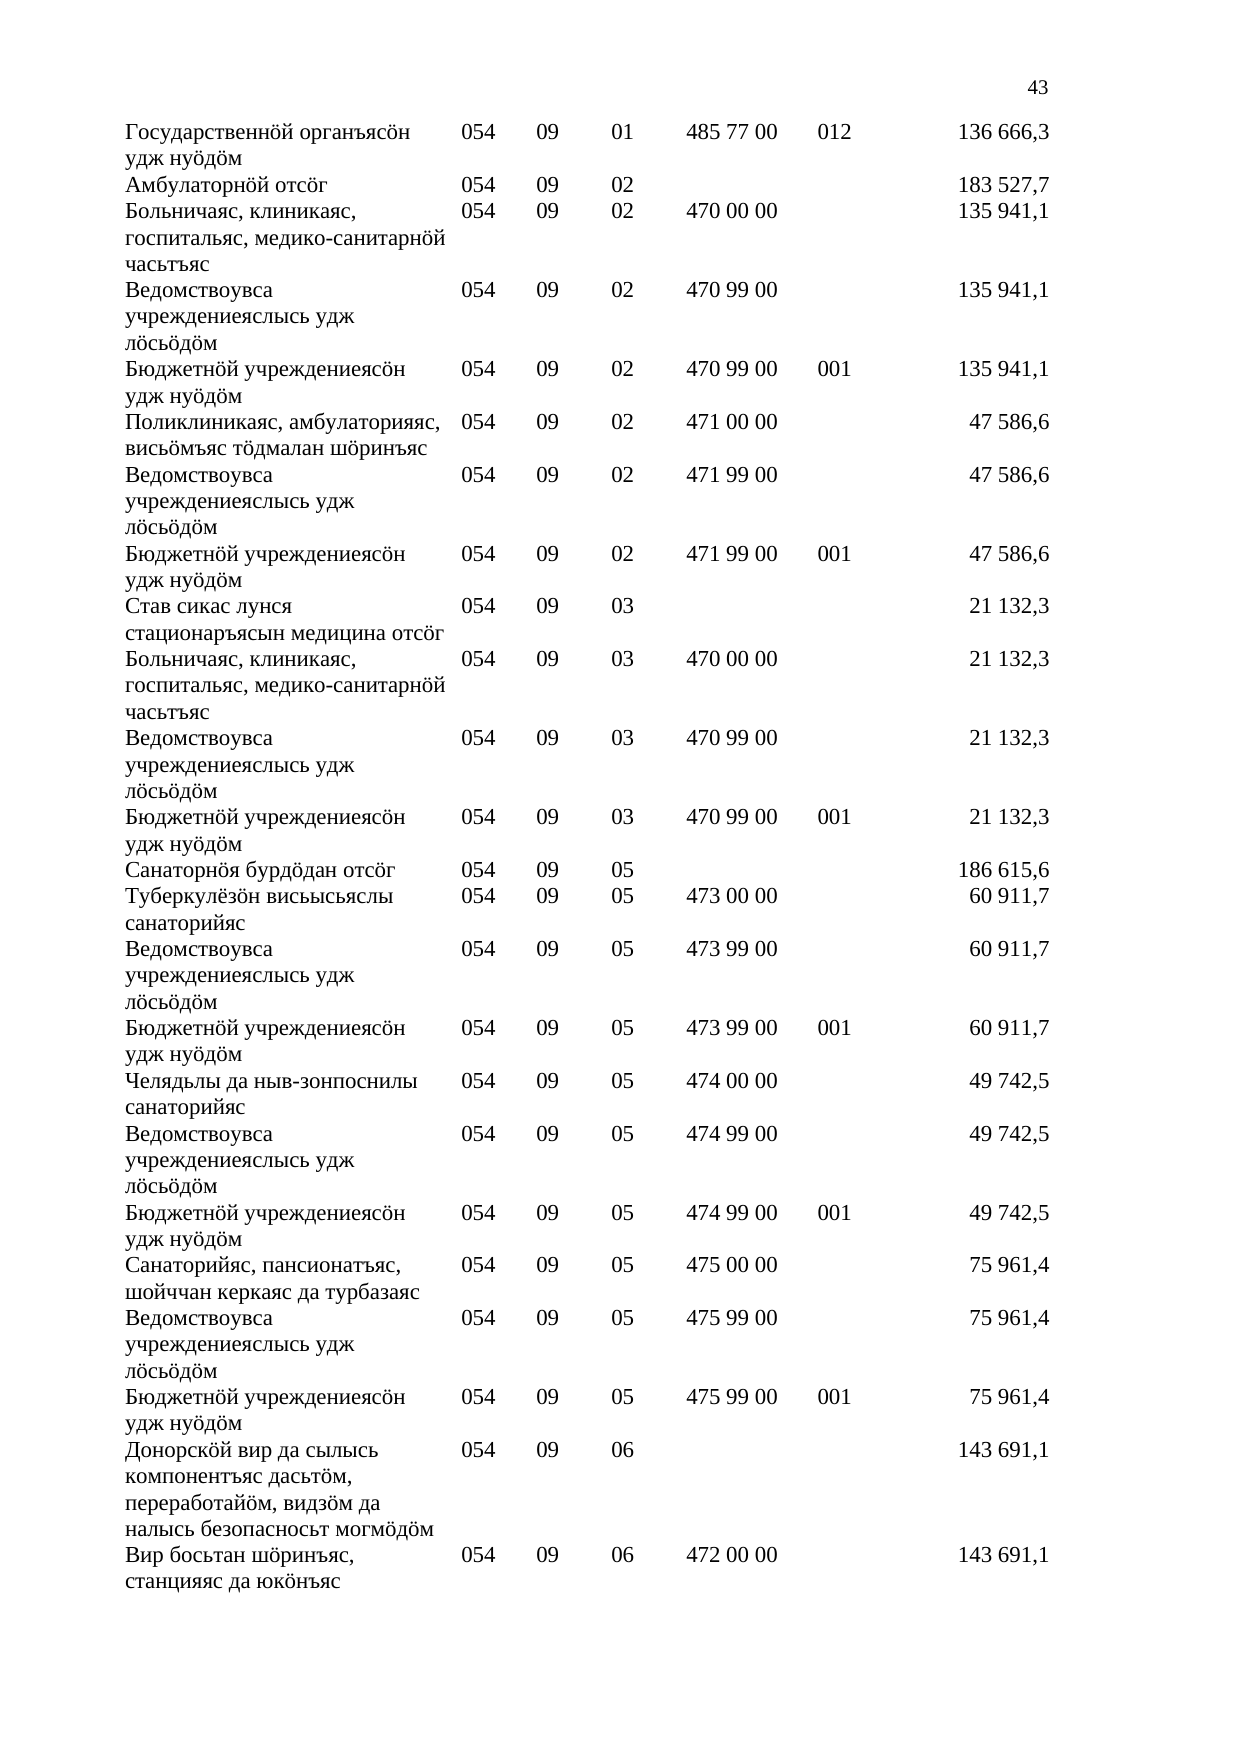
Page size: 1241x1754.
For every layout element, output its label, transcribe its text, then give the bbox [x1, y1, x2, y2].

table_cell 054 [455, 883, 530, 935]
table_cell 001 [811, 1014, 886, 1067]
table_cell 473 00 00 [680, 883, 811, 935]
table_cell 054 [455, 724, 530, 803]
table_cell 02 [605, 355, 680, 408]
table_cell 60 911,7 [886, 883, 1055, 935]
table_cell Бюджетнöй учреждениеясöн удж нуöдöм [119, 1199, 455, 1251]
table_cell 473 99 00 [680, 935, 811, 1014]
table_cell 09 [530, 803, 605, 856]
table_cell Бюджетнöй учреждениеясöн удж нуöдöм [119, 355, 455, 408]
table_cell [1055, 1541, 1093, 1594]
table_cell 054 [455, 1120, 530, 1199]
table_cell 47 586,6 [886, 461, 1055, 540]
table_cell 05 [605, 1067, 680, 1119]
table_cell 09 [530, 355, 605, 408]
table_cell 21 132,3 [886, 593, 1055, 645]
table_cell 09 [530, 118, 605, 171]
table_cell 054 [455, 1304, 530, 1383]
table_cell [1055, 1199, 1093, 1251]
table_cell 054 [455, 1541, 530, 1594]
table_cell [1055, 276, 1093, 355]
table_cell 09 [530, 1436, 605, 1541]
table_cell [1055, 1304, 1093, 1383]
table_cell 054 [455, 276, 530, 355]
table_cell 09 [530, 1383, 605, 1436]
table_cell 186 615,6 [886, 856, 1055, 882]
table_cell 471 99 00 [680, 540, 811, 592]
table_cell 02 [605, 276, 680, 355]
table_cell 05 [605, 856, 680, 882]
table_cell Амбулаторнöй отсöг [119, 171, 455, 197]
table_cell 47 586,6 [886, 408, 1055, 461]
table_cell 06 [605, 1436, 680, 1541]
table_cell 01 [605, 118, 680, 171]
table_cell [1055, 593, 1093, 645]
table_cell [1055, 803, 1093, 856]
table_cell Ведомствоувса учреждениеяслысь удж лöсьöдöм [119, 1304, 455, 1383]
table_cell [811, 1067, 886, 1119]
table_cell 054 [455, 355, 530, 408]
table_cell [1055, 1251, 1093, 1304]
table_cell Бюджетнöй учреждениеясöн удж нуöдöм [119, 1383, 455, 1436]
table_cell Став сикас лунся стационаръясын медицина отсöг [119, 593, 455, 645]
table_cell 054 [455, 197, 530, 276]
table_cell 054 [455, 1251, 530, 1304]
table_cell 09 [530, 1304, 605, 1383]
table_cell [1055, 1067, 1093, 1119]
table_cell 47 586,6 [886, 540, 1055, 592]
table_cell 001 [811, 1383, 886, 1436]
table_cell 05 [605, 1304, 680, 1383]
table_cell 474 99 00 [680, 1120, 811, 1199]
table_cell 143 691,1 [886, 1436, 1055, 1541]
table_cell [811, 1436, 886, 1541]
table_cell 05 [605, 883, 680, 935]
table_cell [811, 1541, 886, 1594]
table_cell Вир босьтан шöринъяс, станцияяс да юкöнъяс [119, 1541, 455, 1594]
table_cell 49 742,5 [886, 1120, 1055, 1199]
table_cell Бюджетнöй учреждениеясöн удж нуöдöм [119, 1014, 455, 1067]
table_cell 054 [455, 856, 530, 882]
table_cell Ведомствоувса учреждениеяслысь удж лöсьöдöм [119, 935, 455, 1014]
table_cell 475 99 00 [680, 1304, 811, 1383]
table_cell [1055, 461, 1093, 540]
table_cell [1055, 197, 1093, 276]
table_cell 054 [455, 118, 530, 171]
table_cell 09 [530, 856, 605, 882]
table_cell [811, 276, 886, 355]
table_cell Челядьлы да ныв-зонпоснилы санаторийяс [119, 1067, 455, 1119]
table_cell 60 911,7 [886, 1014, 1055, 1067]
table_cell 485 77 00 [680, 118, 811, 171]
table_cell [1055, 883, 1093, 935]
table_cell 470 99 00 [680, 355, 811, 408]
table_cell [1055, 1436, 1093, 1541]
table_cell Ведомствоувса учреждениеяслысь удж лöсьöдöм [119, 1120, 455, 1199]
table_cell 012 [811, 118, 886, 171]
table_cell Санаторнöя бурдöдан отсöг [119, 856, 455, 882]
table_cell [1055, 856, 1093, 882]
table_cell 135 941,1 [886, 276, 1055, 355]
table_cell [811, 724, 886, 803]
table_cell 136 666,3 [886, 118, 1055, 171]
table_cell 09 [530, 1541, 605, 1594]
table_cell 02 [605, 540, 680, 592]
table_cell Ведомствоувса учреждениеяслысь удж лöсьöдöм [119, 276, 455, 355]
table_cell 75 961,4 [886, 1383, 1055, 1436]
table_cell [1055, 355, 1093, 408]
table_cell Больничаяс, клиникаяс, госпитальяс, медико-санитарнöй часьтъяс [119, 197, 455, 276]
table_cell 09 [530, 461, 605, 540]
table_cell 054 [455, 1199, 530, 1251]
table_cell Туберкулёзöн висьысьяслы санаторийяс [119, 883, 455, 935]
table_cell 02 [605, 461, 680, 540]
table_cell 054 [455, 1383, 530, 1436]
table_cell 472 00 00 [680, 1541, 811, 1594]
table_cell 09 [530, 276, 605, 355]
table_cell [680, 171, 811, 197]
table_cell 054 [455, 803, 530, 856]
table_cell 143 691,1 [886, 1541, 1055, 1594]
table_cell 09 [530, 1251, 605, 1304]
table_cell 21 132,3 [886, 803, 1055, 856]
table_cell 470 99 00 [680, 803, 811, 856]
table_cell [811, 1251, 886, 1304]
table_cell 09 [530, 1014, 605, 1067]
table_cell 02 [605, 197, 680, 276]
table_cell 470 00 00 [680, 197, 811, 276]
table_cell [1055, 1120, 1093, 1199]
table_cell 09 [530, 171, 605, 197]
table_cell 135 941,1 [886, 355, 1055, 408]
table_cell 21 132,3 [886, 724, 1055, 803]
table_cell 75 961,4 [886, 1251, 1055, 1304]
table_cell 05 [605, 1014, 680, 1067]
table_cell Донорскöй вир да сылысь компонентъяс дасьтöм, переработайöм, видзöм да налысь безопасносьт могмöдöм [119, 1436, 455, 1541]
table_cell [811, 935, 886, 1014]
table_cell Санаторийяс, пансионатъяс, шойччан керкаяс да турбазаяс [119, 1251, 455, 1304]
table_cell 054 [455, 408, 530, 461]
table_cell [811, 461, 886, 540]
table_cell 135 941,1 [886, 197, 1055, 276]
table_cell 183 527,7 [886, 171, 1055, 197]
table_cell 054 [455, 1067, 530, 1119]
table_cell 475 99 00 [680, 1383, 811, 1436]
table_cell [680, 593, 811, 645]
table_cell 001 [811, 803, 886, 856]
table_cell 03 [605, 593, 680, 645]
table_cell 49 742,5 [886, 1199, 1055, 1251]
table_cell 09 [530, 1120, 605, 1199]
table_cell [1055, 171, 1093, 197]
table_cell 054 [455, 1436, 530, 1541]
table_cell 09 [530, 1067, 605, 1119]
table_cell 09 [530, 1199, 605, 1251]
table_cell [811, 1120, 886, 1199]
table_cell [1055, 118, 1093, 171]
table_cell 470 99 00 [680, 276, 811, 355]
table_cell 05 [605, 1199, 680, 1251]
table_cell Бюджетнöй учреждениеясöн удж нуöдöм [119, 803, 455, 856]
table_cell [1055, 935, 1093, 1014]
table_cell 054 [455, 935, 530, 1014]
table_cell 05 [605, 1120, 680, 1199]
table_cell [811, 408, 886, 461]
table_cell 054 [455, 171, 530, 197]
table_cell [1055, 408, 1093, 461]
table_cell 471 00 00 [680, 408, 811, 461]
table_cell [1055, 1383, 1093, 1436]
table_cell 054 [455, 461, 530, 540]
table_cell 02 [605, 408, 680, 461]
table_cell 001 [811, 1199, 886, 1251]
table_cell 09 [530, 935, 605, 1014]
table_cell 054 [455, 645, 530, 724]
table_cell 21 132,3 [886, 645, 1055, 724]
table_cell [811, 856, 886, 882]
table_cell 03 [605, 803, 680, 856]
table_cell 09 [530, 593, 605, 645]
table_cell 60 911,7 [886, 935, 1055, 1014]
table_cell [811, 645, 886, 724]
table_cell 474 00 00 [680, 1067, 811, 1119]
table_cell 470 99 00 [680, 724, 811, 803]
table_cell Бюджетнöй учреждениеясöн удж нуöдöм [119, 540, 455, 592]
table_cell [1055, 645, 1093, 724]
table_cell Государственнöй органъясöн удж нуöдöм [119, 118, 455, 171]
table_cell [811, 883, 886, 935]
table_cell 054 [455, 1014, 530, 1067]
table_cell [1055, 1014, 1093, 1067]
table_cell 471 99 00 [680, 461, 811, 540]
table_cell [680, 1436, 811, 1541]
table_cell 09 [530, 645, 605, 724]
table_cell 474 99 00 [680, 1199, 811, 1251]
table_cell 475 00 00 [680, 1251, 811, 1304]
table_cell [1055, 540, 1093, 592]
table_cell 02 [605, 171, 680, 197]
table_cell [811, 1304, 886, 1383]
table_cell 001 [811, 355, 886, 408]
table_cell 470 00 00 [680, 645, 811, 724]
table_cell 49 742,5 [886, 1067, 1055, 1119]
table_cell 001 [811, 540, 886, 592]
table_cell Больничаяс, клиникаяс, госпитальяс, медико-санитарнöй часьтъяс [119, 645, 455, 724]
table_cell [811, 593, 886, 645]
table_cell 03 [605, 645, 680, 724]
table_cell 09 [530, 197, 605, 276]
table_cell 09 [530, 883, 605, 935]
table_cell 05 [605, 1251, 680, 1304]
table_cell 473 99 00 [680, 1014, 811, 1067]
table_cell 03 [605, 724, 680, 803]
table_cell [811, 171, 886, 197]
table_cell 05 [605, 935, 680, 1014]
table_cell 05 [605, 1383, 680, 1436]
table_cell 054 [455, 593, 530, 645]
table_cell Поликлиникаяс, амбулаторияяс, висьöмъяс тöдмалан шöринъяс [119, 408, 455, 461]
table_cell [811, 197, 886, 276]
table_cell [680, 856, 811, 882]
table_cell 09 [530, 724, 605, 803]
table_cell 09 [530, 408, 605, 461]
table_cell [1055, 724, 1093, 803]
table_cell 75 961,4 [886, 1304, 1055, 1383]
table_cell 06 [605, 1541, 680, 1594]
table_cell Ведомствоувса учреждениеяслысь удж лöсьöдöм [119, 724, 455, 803]
table_cell Ведомствоувса учреждениеяслысь удж лöсьöдöм [119, 461, 455, 540]
table_cell 09 [530, 540, 605, 592]
table_cell 054 [455, 540, 530, 592]
